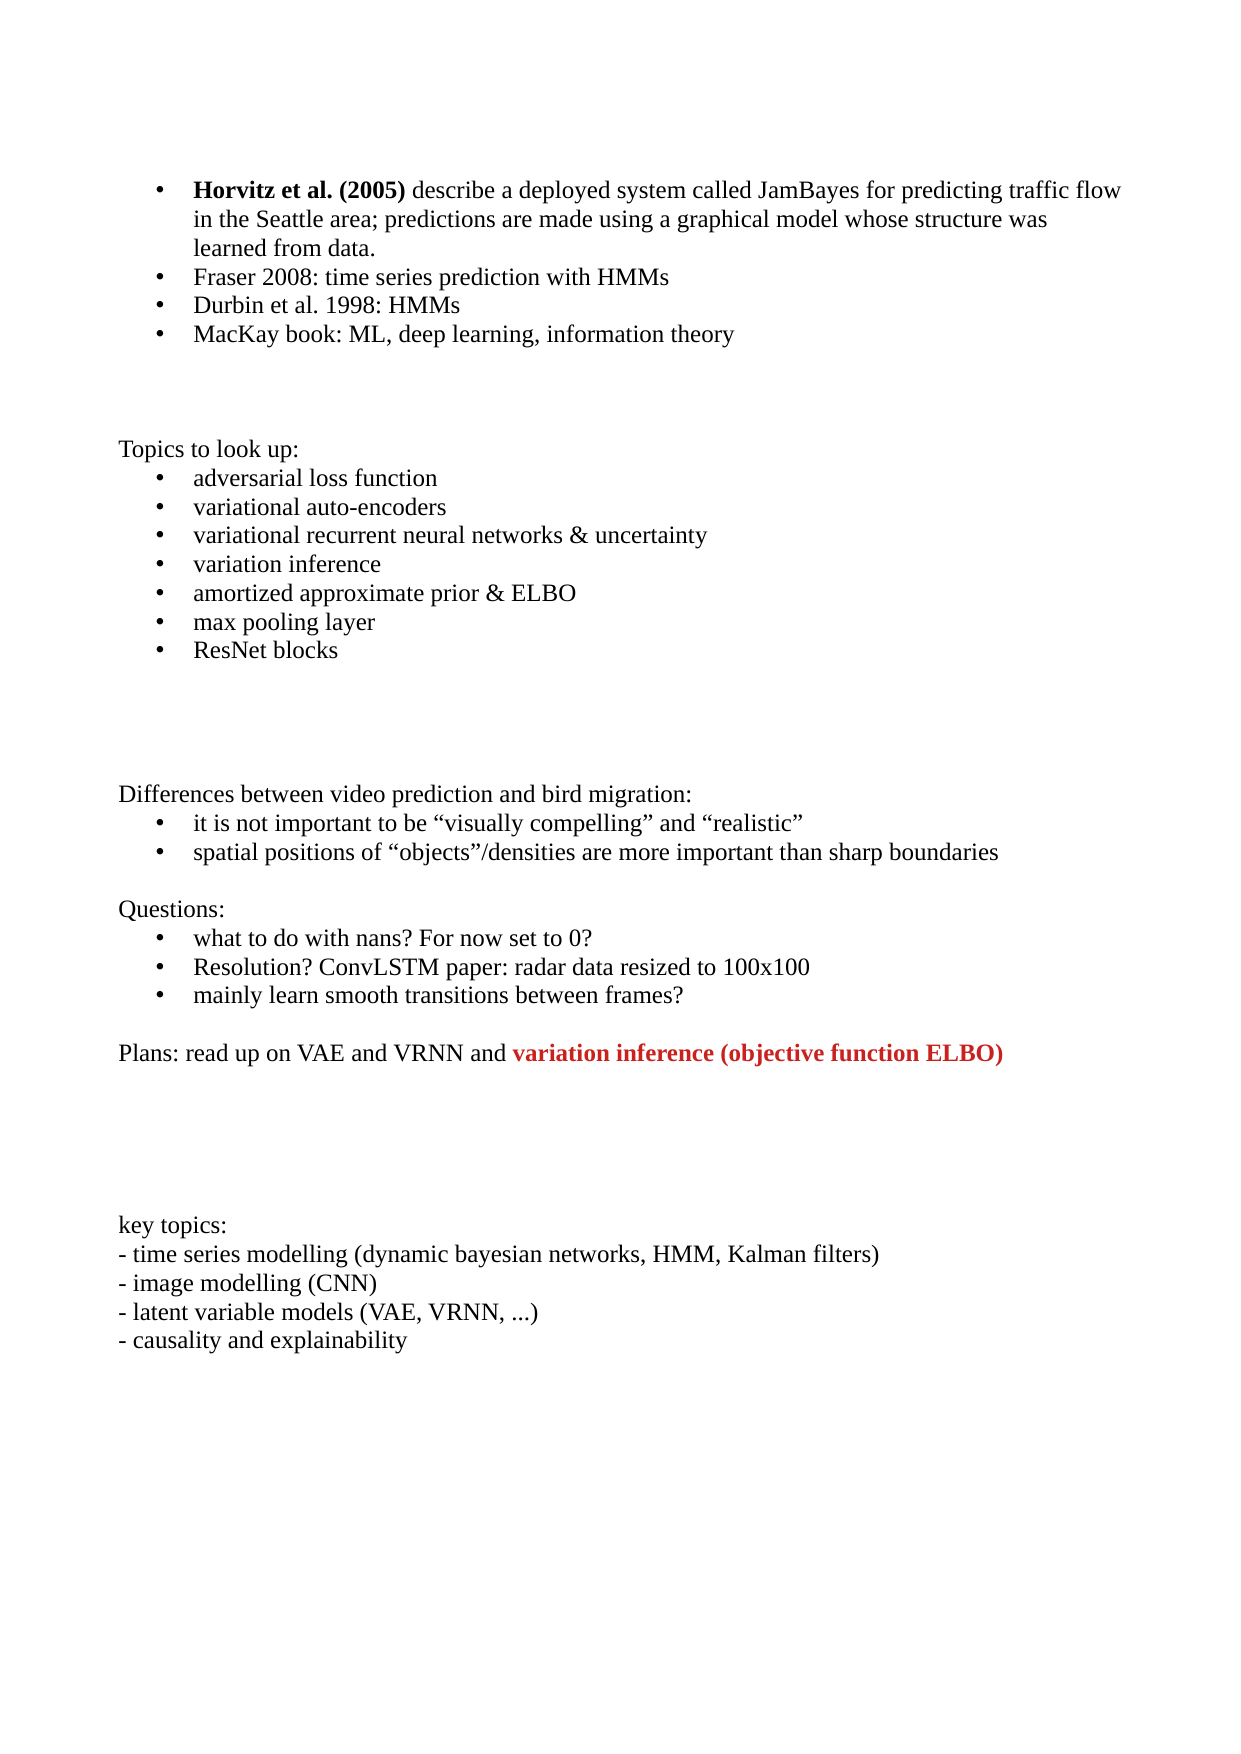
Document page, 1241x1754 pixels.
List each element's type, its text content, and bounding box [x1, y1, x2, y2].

text Topics to look up: [118, 434, 1122, 463]
list mainly learn smooth transitions between frames? [156, 981, 1122, 1009]
list Resolution? ConvLSTM paper: radar data resized to 100x100 [156, 952, 1122, 981]
list spatial positions of “objects”/densities are more important than sharp boundaries [156, 837, 1122, 866]
list max pooling layer [156, 607, 1122, 636]
list adversarial loss function [156, 463, 1122, 492]
list variation inference [156, 549, 1122, 578]
text key topics: [118, 1211, 1122, 1239]
text Questions: [118, 894, 1122, 923]
text Differences between video prediction and bird migration: [118, 779, 1122, 808]
list variational recurrent neural networks & uncertainty [156, 521, 1122, 549]
text - latent variable models (VAE, VRNN, ...) [118, 1297, 1122, 1326]
list Durbin et al. 1998: HMMs [156, 291, 1122, 319]
text - image modelling (CNN) [118, 1268, 1122, 1297]
list variational auto-encoders [156, 492, 1122, 521]
list it is not important to be “visually compelling” and “realistic” [156, 808, 1122, 837]
list ResNet blocks [156, 636, 1122, 664]
list Horvitz et al. (2005) describe a deployed system called JamBayes for predicting traffic flow in the Seattle area; predictions are made using a graphical model whose structure was learned from data. [156, 176, 1122, 262]
list what to do with nans? For now set to 0? [156, 923, 1122, 952]
text - time series modelling (dynamic bayesian networks, HMM, Kalman filters) [118, 1239, 1122, 1268]
list Fraser 2008: time series prediction with HMMs [156, 262, 1122, 291]
text Plans: read up on VAE and VRNN and variation inference (objective function ELBO) [118, 1038, 1122, 1067]
list amortized approximate prior & ELBO [156, 578, 1122, 607]
list MacKay book: ML, deep learning, information theory [156, 319, 1122, 348]
text - causality and explainability [118, 1326, 1122, 1354]
